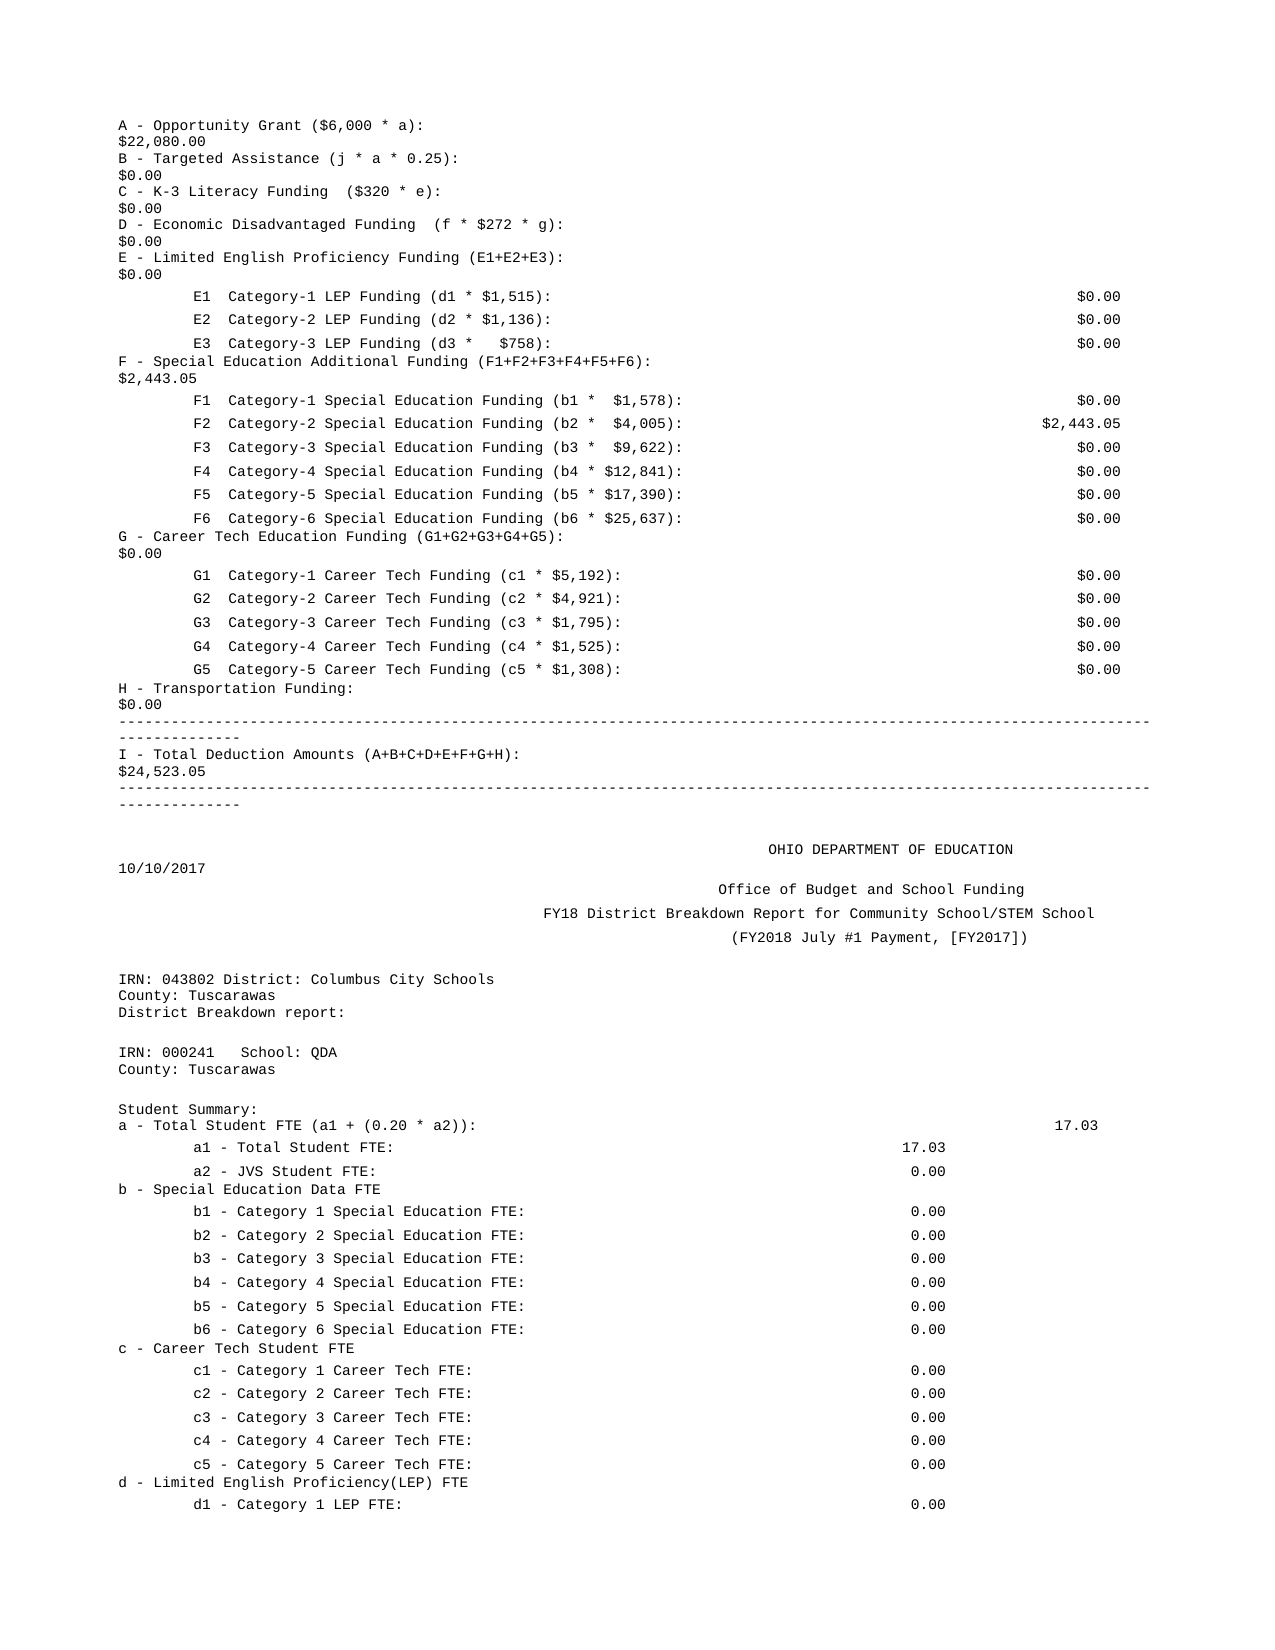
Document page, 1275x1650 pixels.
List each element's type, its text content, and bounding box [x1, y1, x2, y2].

text b3 - Category 3 Special Education FTE: 0.00 [118, 1246, 1157, 1270]
text b5 - Category 5 Special Education FTE: 0.00 [118, 1294, 1157, 1317]
text Office of Budget and School Funding [118, 877, 1157, 901]
text (FY2018 July #1 Payment, [FY2017]) [118, 925, 1157, 948]
text District Breakdown report: [118, 1005, 1157, 1022]
text d - Limited English Proficiency(LEP) FTE [118, 1476, 1157, 1492]
text b6 - Category 6 Special Education FTE: 0.00 [118, 1317, 1157, 1341]
text F1 Category-1 Special Education Funding (b1 * $1,578): $0.00 [118, 388, 1157, 411]
text b2 - Category 2 Special Education FTE: 0.00 [118, 1223, 1157, 1246]
text F4 Category-4 Special Education Funding (b4 * $12,841): $0.00 [118, 459, 1157, 482]
text ------------------------------------------------------------------------------------------------------------------------------------ [118, 714, 1157, 747]
text FY18 District Breakdown Report for Community School/STEM School [118, 901, 1157, 925]
text a1 - Total Student FTE: 17.03 [118, 1135, 1157, 1159]
text a - Total Student FTE (a1 + (0.20 * a2)): 17.03 [118, 1119, 1157, 1135]
text c1 - Category 1 Career Tech FTE: 0.00 [118, 1357, 1157, 1381]
text F6 Category-6 Special Education Funding (b6 * $25,637): $0.00 [118, 506, 1157, 530]
text E3 Category-3 LEP Funding (d3 * $758): $0.00 [118, 331, 1157, 355]
text b4 - Category 4 Special Education FTE: 0.00 [118, 1270, 1157, 1294]
text G2 Category-2 Career Tech Funding (c2 * $4,921): $0.00 [118, 586, 1157, 610]
text I - Total Deduction Amounts (A+B+C+D+E+F+G+H): $24,523.05 [118, 747, 1157, 780]
text E2 Category-2 LEP Funding (d2 * $1,136): $0.00 [118, 307, 1157, 331]
text H - Transportation Funding: $0.00 [118, 681, 1157, 714]
text E1 Category-1 LEP Funding (d1 * $1,515): $0.00 [118, 284, 1157, 307]
text A - Opportunity Grant ($6,000 * a): $22,080.00 [118, 118, 1157, 151]
text OHIO DEPARTMENT OF EDUCATION 10/10/2017 [118, 837, 1157, 877]
text c2 - Category 2 Career Tech FTE: 0.00 [118, 1381, 1157, 1405]
text D - Economic Disadvantaged Funding (f * $272 * g): $0.00 [118, 217, 1157, 251]
text c4 - Category 4 Career Tech FTE: 0.00 [118, 1428, 1157, 1452]
text c5 - Category 5 Career Tech FTE: 0.00 [118, 1452, 1157, 1476]
text F - Special Education Additional Funding (F1+F2+F3+F4+F5+F6): $2,443.05 [118, 355, 1157, 388]
text B - Targeted Assistance (j * a * 0.25): $0.00 [118, 151, 1157, 184]
text IRN: 000241 School: QDA County: Tuscarawas [118, 1045, 1157, 1078]
text c3 - Category 3 Career Tech FTE: 0.00 [118, 1405, 1157, 1428]
text C - K-3 Literacy Funding ($320 * e): $0.00 [118, 184, 1157, 217]
text a2 - JVS Student FTE: 0.00 [118, 1159, 1157, 1182]
text b1 - Category 1 Special Education FTE: 0.00 [118, 1199, 1157, 1223]
text G5 Category-5 Career Tech Funding (c5 * $1,308): $0.00 [118, 657, 1157, 681]
text G1 Category-1 Career Tech Funding (c1 * $5,192): $0.00 [118, 563, 1157, 586]
text F5 Category-5 Special Education Funding (b5 * $17,390): $0.00 [118, 482, 1157, 506]
text F2 Category-2 Special Education Funding (b2 * $4,005): $2,443.05 [118, 411, 1157, 435]
text c - Career Tech Student FTE [118, 1341, 1157, 1357]
text F3 Category-3 Special Education Funding (b3 * $9,622): $0.00 [118, 435, 1157, 459]
text d1 - Category 1 LEP FTE: 0.00 [118, 1492, 1157, 1516]
text E - Limited English Proficiency Funding (E1+E2+E3): $0.00 [118, 251, 1157, 284]
text Student Summary: [118, 1102, 1157, 1119]
text G3 Category-3 Career Tech Funding (c3 * $1,795): $0.00 [118, 610, 1157, 634]
text ------------------------------------------------------------------------------------------------------------------------------------ [118, 780, 1157, 813]
text IRN: 043802 District: Columbus City Schools County: Tuscarawas [118, 972, 1157, 1005]
text G - Career Tech Education Funding (G1+G2+G3+G4+G5): $0.00 [118, 530, 1157, 563]
text b - Special Education Data FTE [118, 1182, 1157, 1199]
text G4 Category-4 Career Tech Funding (c4 * $1,525): $0.00 [118, 634, 1157, 657]
